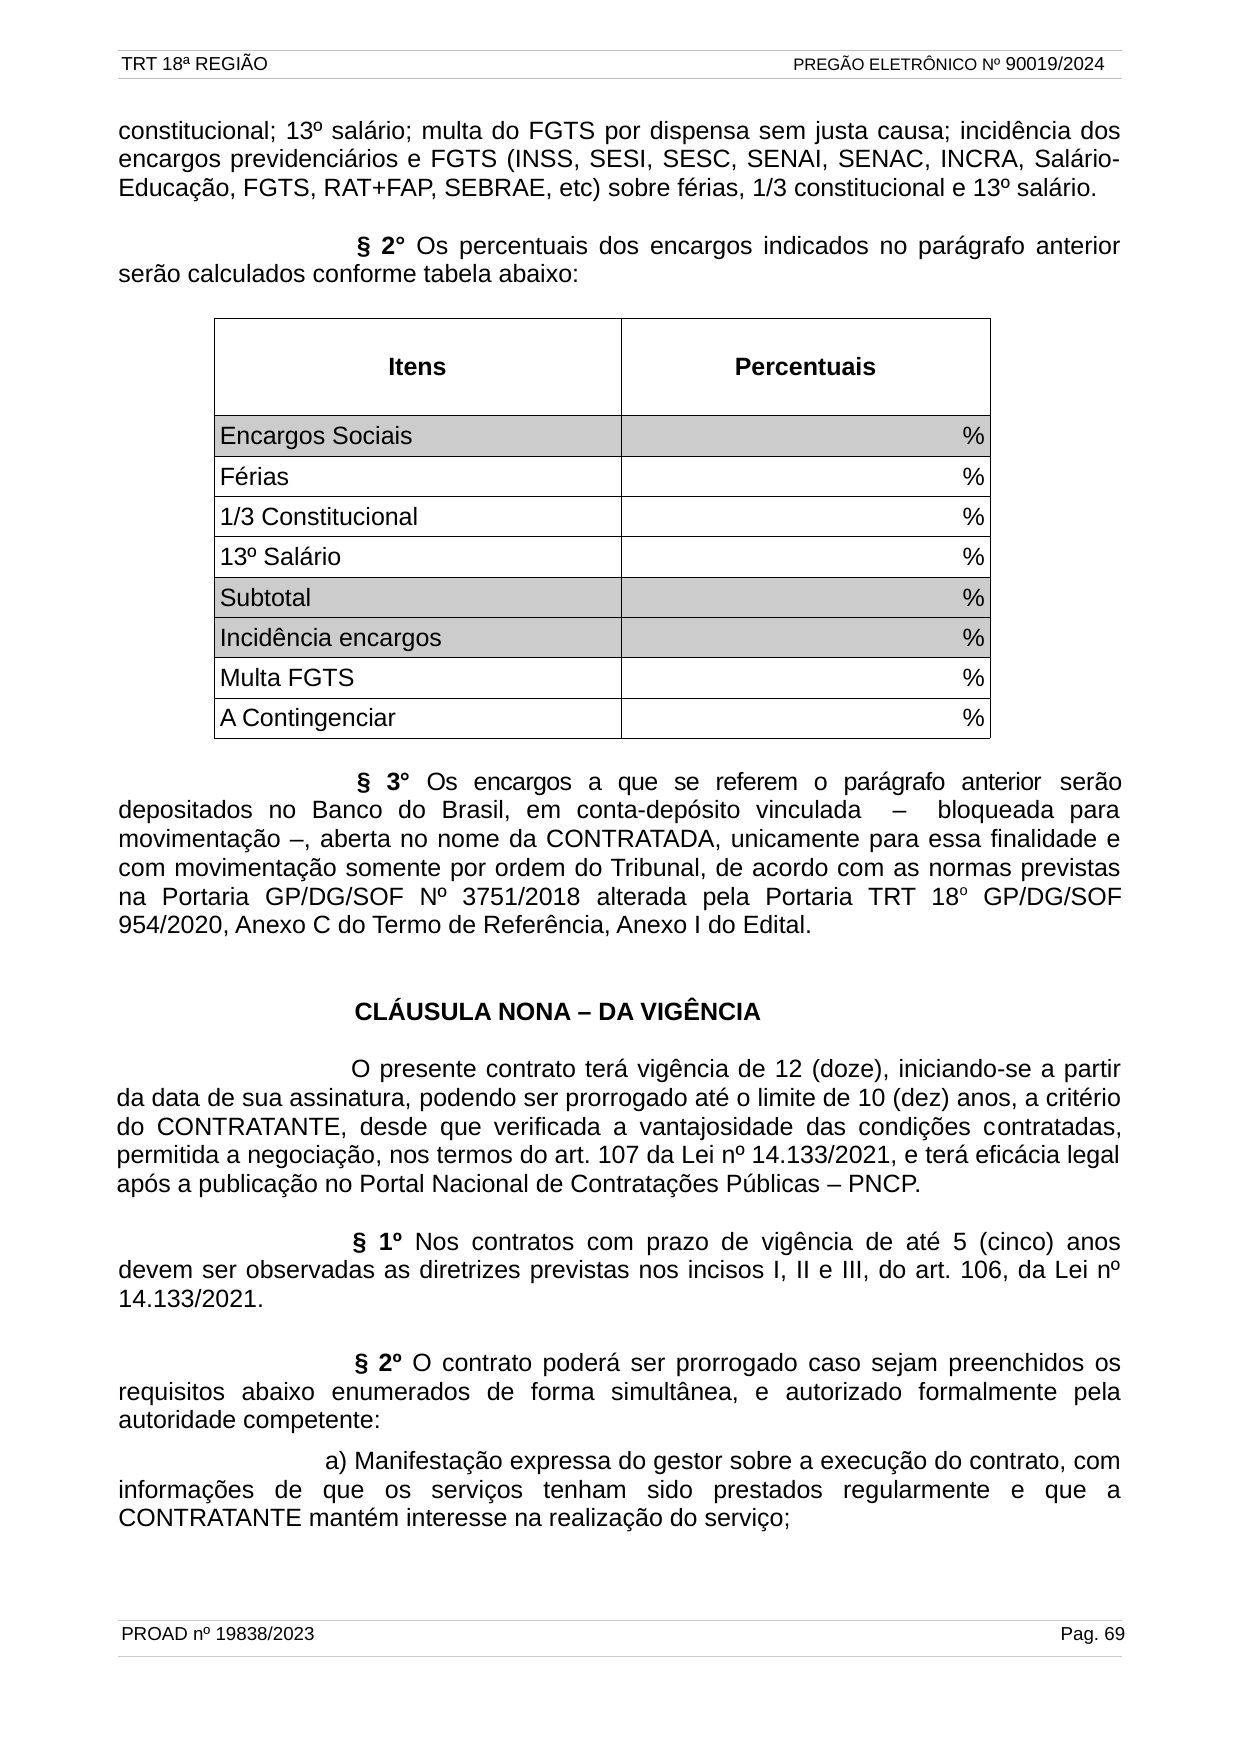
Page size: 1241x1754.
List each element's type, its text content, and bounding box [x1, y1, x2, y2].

table_cell Incidência encargos [215, 618, 621, 657]
text § 2° Os percentuais dos encargos indicados no parágrafo anterior serão calculados conforme tabela abaixo: [118, 231, 1122, 288]
text constitucional; 13º salário; multa do FGTS por dispensa sem justa causa; incidência dos encargos previdenciários e FGTS (INSS, SESI, SESC, SENAI, SENAC, INCRA, Salário-Educação, FGTS, RAT+FAP, SEBRAE, etc) sobre férias, 1/3 constitucional e 13º salário. [118, 116, 1122, 202]
table_cell % [622, 578, 990, 617]
text § 2º O contrato poderá ser prorrogado caso sejam preenchidos os requisitos abaixo enumerados de forma simultânea, e autorizado formalmente pela autoridade competente: [118, 1348, 1122, 1434]
table_header Percentuais [622, 319, 990, 415]
table_cell % [622, 537, 990, 577]
text O presente contrato terá vigência de 12 (doze), iniciando-se a partir da data de sua assinatura, podendo ser prorrogado até o limite de 10 (dez) anos, a critério do CONTRATANTE, desde que verificada a vantajosidade das condições contratadas, permitida a negociação, nos termos do art. 107 da Lei nº 14.133/2021, e terá eficácia legal após a publicação no Portal Nacional de Contratações Públicas – PNCP. [116, 1054, 1122, 1198]
table_cell A Contingenciar [215, 699, 621, 738]
table_cell Multa FGTS [215, 658, 621, 698]
table_cell Encargos Sociais [215, 416, 621, 456]
table_cell 1/3 Constitucional [215, 497, 621, 536]
text CLÁUSULA NONA – DA VIGÊNCIA [118, 997, 1122, 1026]
table_cell % [622, 658, 990, 698]
text a) Manifestação expressa do gestor sobre a execução do contrato, com informações de que os serviços tenham sido prestados regularmente e que a CONTRATANTE mantém interesse na realização do serviço; [118, 1446, 1122, 1532]
text § 1º Nos contratos com prazo de vigência de até 5 (cinco) anos devem ser observadas as diretrizes previstas nos incisos I, II e III, do art. 106, da Lei nº 14.133/2021. [118, 1227, 1122, 1313]
table_cell Subtotal [215, 578, 621, 617]
table_header Itens [215, 319, 621, 415]
table_cell % [622, 416, 990, 456]
table_cell % [622, 699, 990, 738]
table_cell % [622, 497, 990, 536]
table_cell Férias [215, 457, 621, 496]
table_cell % [622, 618, 990, 657]
table_cell 13º Salário [215, 537, 621, 577]
table_cell % [622, 457, 990, 496]
text § 3° Os encargos a que se referem o parágrafo anterior serão depositados no Banco do Brasil, em conta-depósito vinculada – bloqueada para movimentação –, aberta no nome da CONTRATADA, unicamente para essa finalidade e com movimentação somente por ordem do Tribunal, de acordo com as normas previstas na Portaria GP/DG/SOF Nº 3751/2018 alterada pela Portaria TRT 18o GP/DG/SOF 954/2020, Anexo C do Termo de Referência, Anexo I do Edital. [118, 767, 1122, 939]
